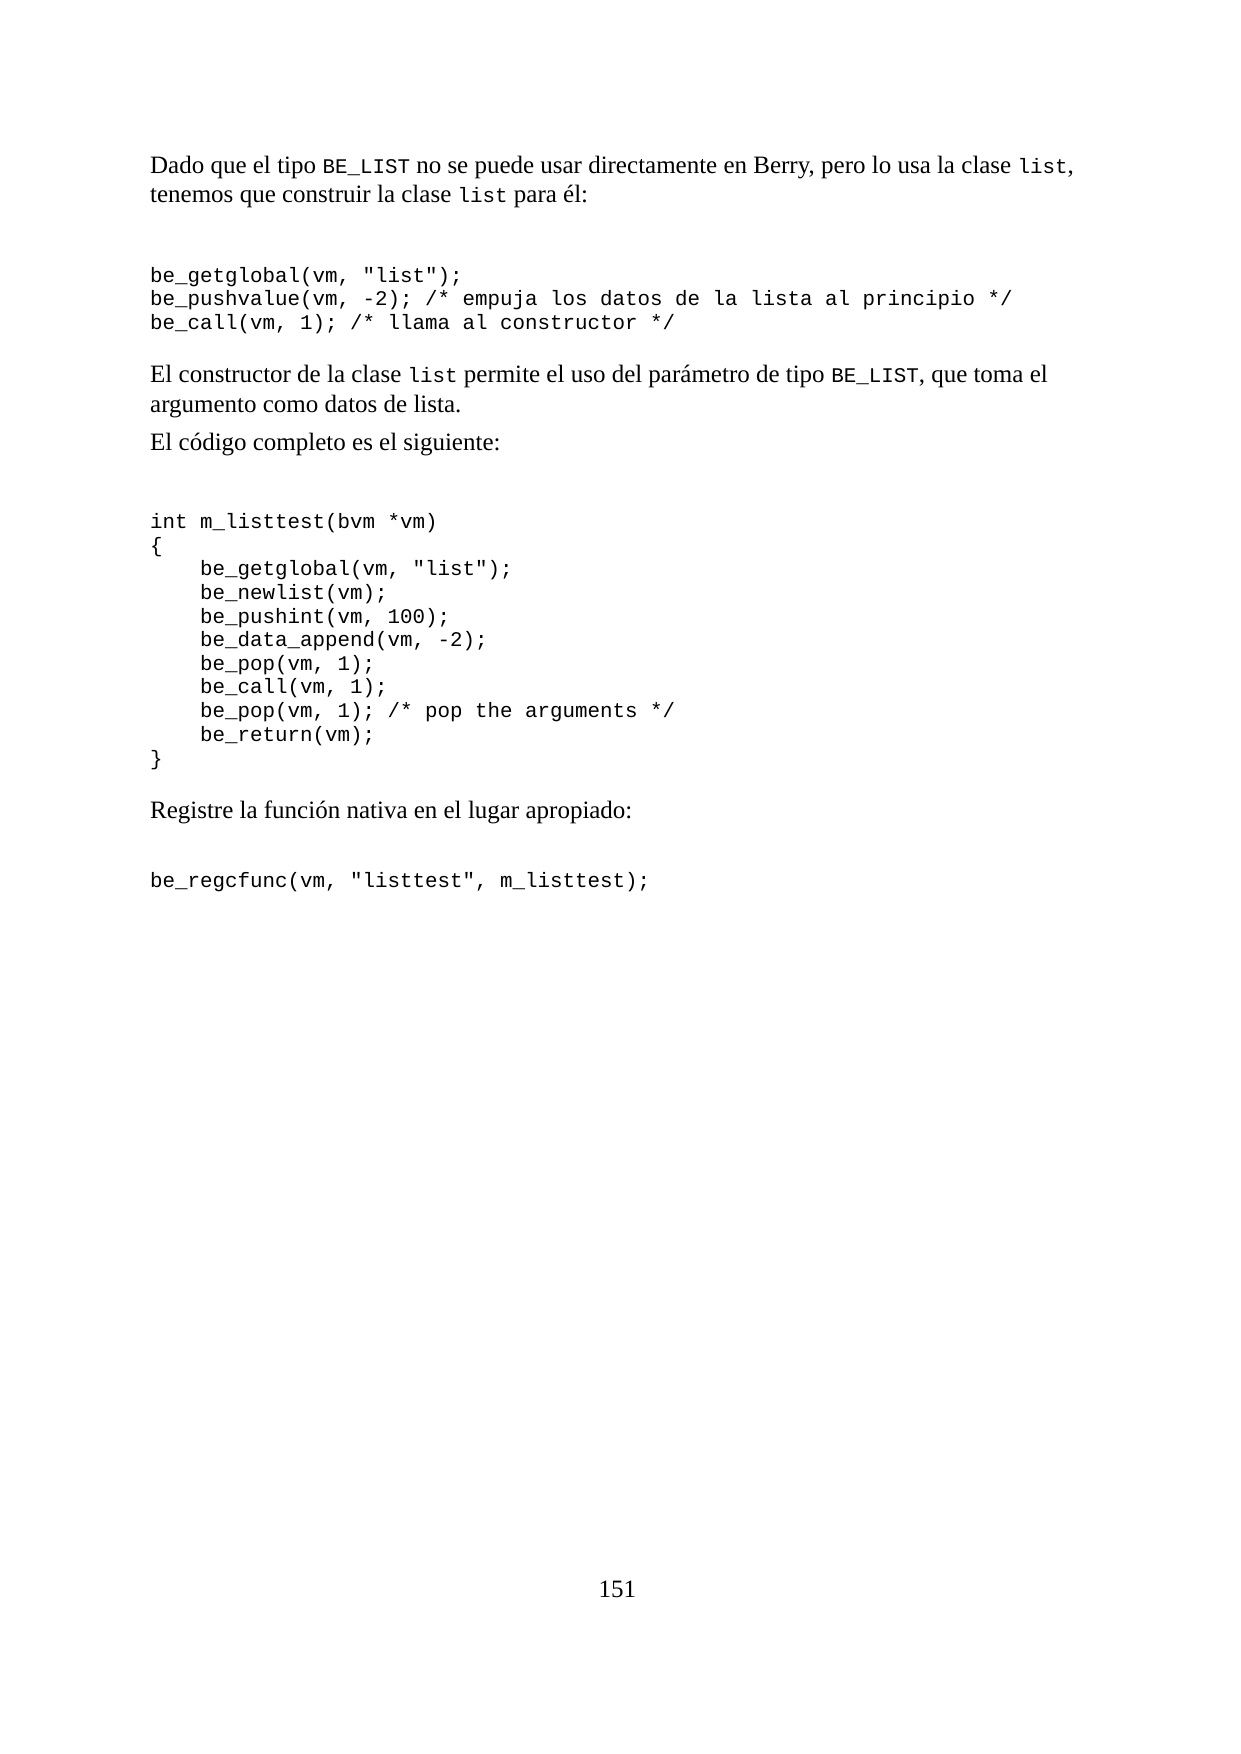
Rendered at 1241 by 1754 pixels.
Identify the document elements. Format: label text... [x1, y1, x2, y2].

text be_getglobal(vm, "list"); [150, 558, 1090, 582]
text be_getglobal(vm, "list"); [150, 265, 1090, 288]
text Dado que el tipo BE_LIST no se puede usar directamente en Berry, pero lo usa la clase list, tenemos que construir la clase list para él: [150, 150, 1090, 209]
text be_data_append(vm, -2); [150, 629, 1090, 653]
text be_pop(vm, 1); [150, 653, 1090, 677]
text El constructor de la clase list permite el uso del parámetro de tipo BE_LIST, que toma el argumento como datos de lista. [150, 359, 1090, 418]
text } [150, 747, 1090, 771]
text be_return(vm); [150, 724, 1090, 747]
text int m_listtest(bvm *vm) [150, 511, 1090, 535]
text be_newlist(vm); [150, 582, 1090, 606]
text be_call(vm, 1); [150, 677, 1090, 700]
text be_pushint(vm, 100); [150, 606, 1090, 629]
text El código completo es el siguiente: [150, 427, 1090, 455]
text be_regcfunc(vm, "listtest", m_listtest); [150, 870, 1090, 894]
text { [150, 535, 1090, 558]
text be_pop(vm, 1); /* pop the arguments */ [150, 700, 1090, 724]
text be_call(vm, 1); /* llama al constructor */ [150, 312, 1090, 336]
text Registre la función nativa en el lugar apropiado: [150, 795, 1090, 823]
text be_pushvalue(vm, -2); /* empuja los datos de la lista al principio */ [150, 288, 1090, 312]
